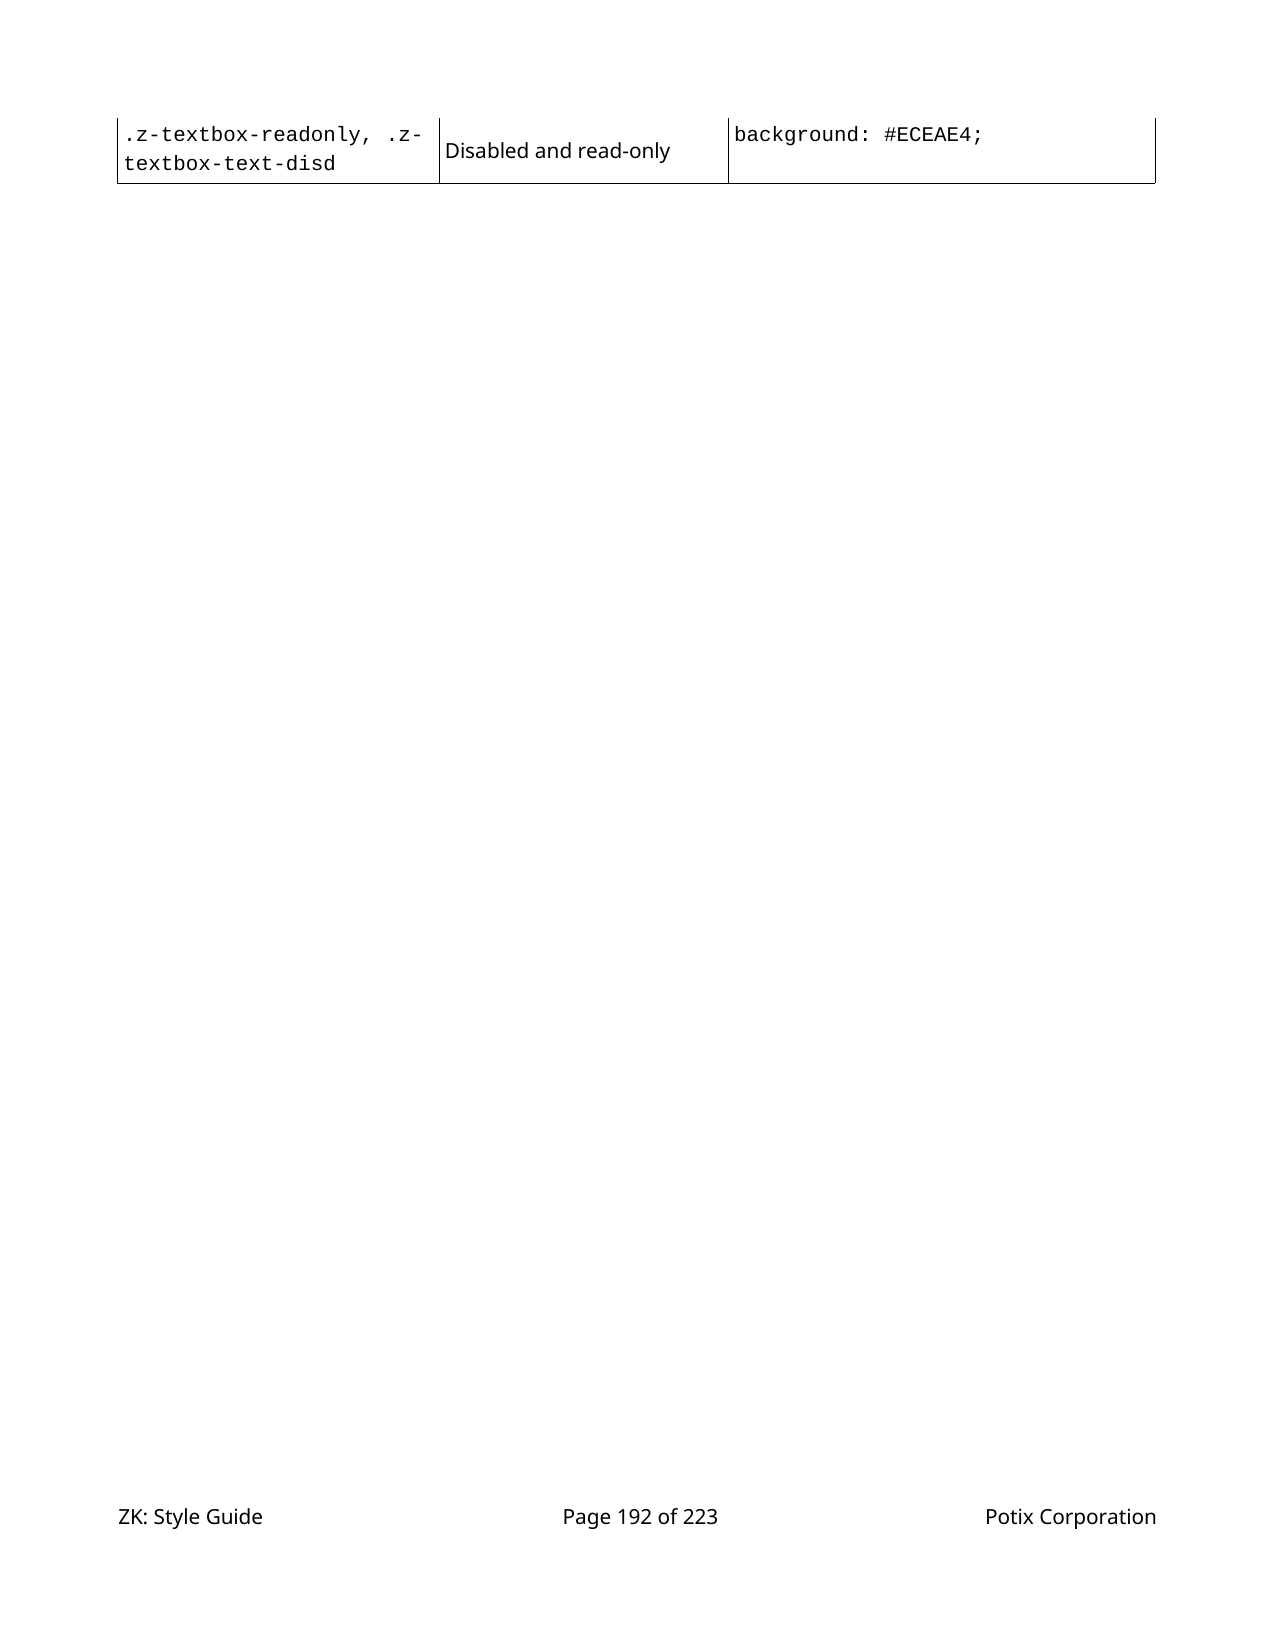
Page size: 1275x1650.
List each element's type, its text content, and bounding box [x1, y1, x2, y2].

table_cell Disabled and read-only [440, 118, 728, 183]
table_cell background: #ECEAE4; [729, 118, 1155, 183]
table_cell .z-textbox-readonly, .z-textbox-text-disd [118, 118, 439, 183]
